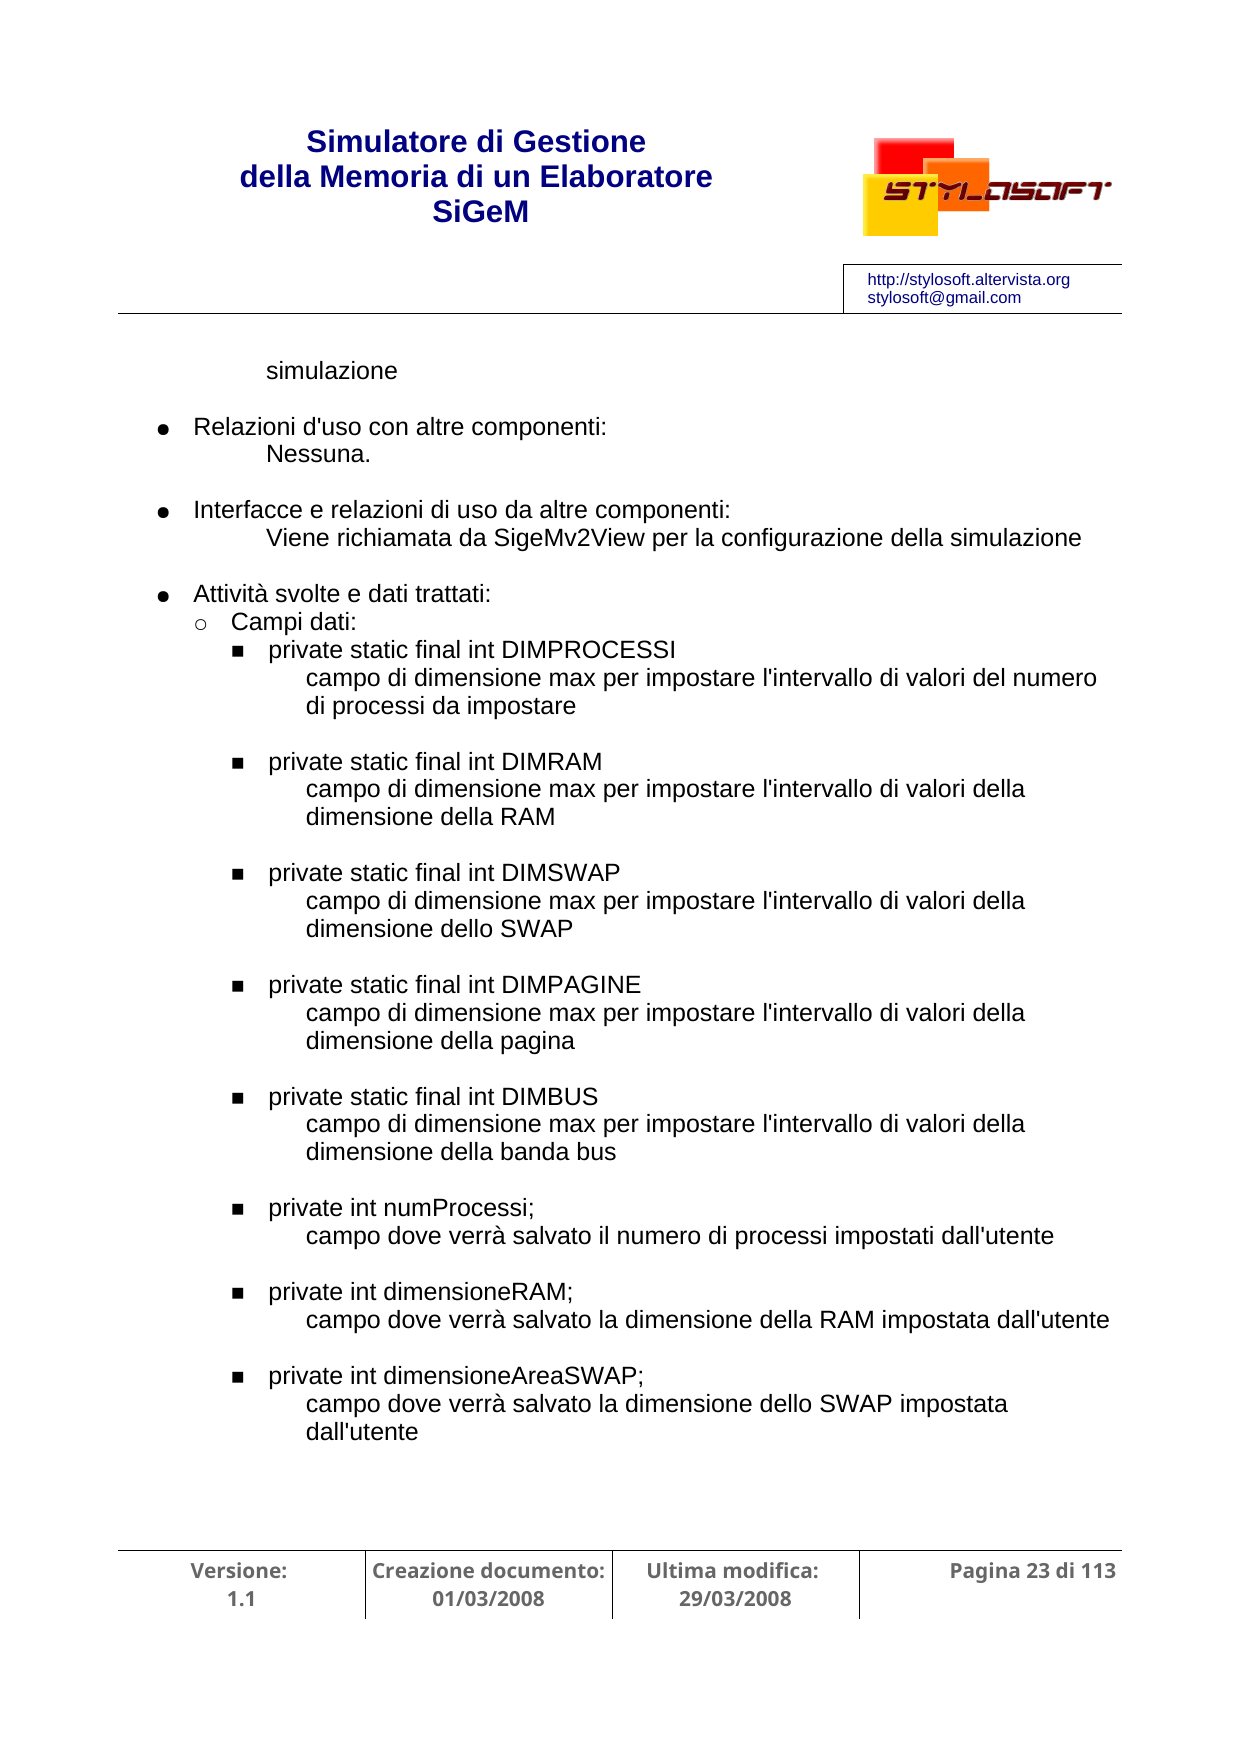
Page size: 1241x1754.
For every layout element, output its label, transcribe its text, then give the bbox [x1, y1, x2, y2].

list simulazione [156, 357, 1122, 384]
list private static final int DIMPAGINE [231, 971, 1122, 999]
list private static final int DIMPROCESSI [231, 636, 1122, 664]
list private static final int DIMSWAP [231, 859, 1122, 887]
list campo di dimensione max per impostare l'intervallo di valori del numero di processi da impostare [268, 664, 1122, 719]
picture [848, 123, 1117, 247]
list campo dove verrà salvato la dimensione dello SWAP impostata dall'utente [268, 1389, 1122, 1445]
list Campi dati: [193, 608, 1122, 636]
list campo dove verrà salvato il numero di processi impostati dall'utente [268, 1222, 1122, 1250]
list private static final int DIMBUS [231, 1082, 1122, 1110]
list campo di dimensione max per impostare l'intervallo di valori della dimensione della RAM [268, 775, 1122, 831]
list Viene richiamata da SigeMv2View per la configurazione della simulazione [156, 524, 1122, 552]
list campo di dimensione max per impostare l'intervallo di valori della dimensione della pagina [268, 999, 1122, 1054]
list private static final int DIMRAM [231, 747, 1122, 775]
list Relazioni d'uso con altre componenti: [156, 412, 1122, 440]
list private int dimensioneAreaSWAP; [231, 1362, 1122, 1389]
list campo di dimensione max per impostare l'intervallo di valori della dimensione dello SWAP [268, 887, 1122, 943]
list private int numProcessi; [231, 1194, 1122, 1222]
list campo di dimensione max per impostare l'intervallo di valori della dimensione della banda bus [268, 1110, 1122, 1166]
list Interfacce e relazioni di uso da altre componenti: [156, 496, 1122, 524]
list campo dove verrà salvato la dimensione della RAM impostata dall'utente [268, 1306, 1122, 1334]
list private int dimensioneRAM; [231, 1278, 1122, 1306]
list Nessuna. [156, 440, 1122, 468]
list Attività svolte e dati trattati: [156, 580, 1122, 608]
